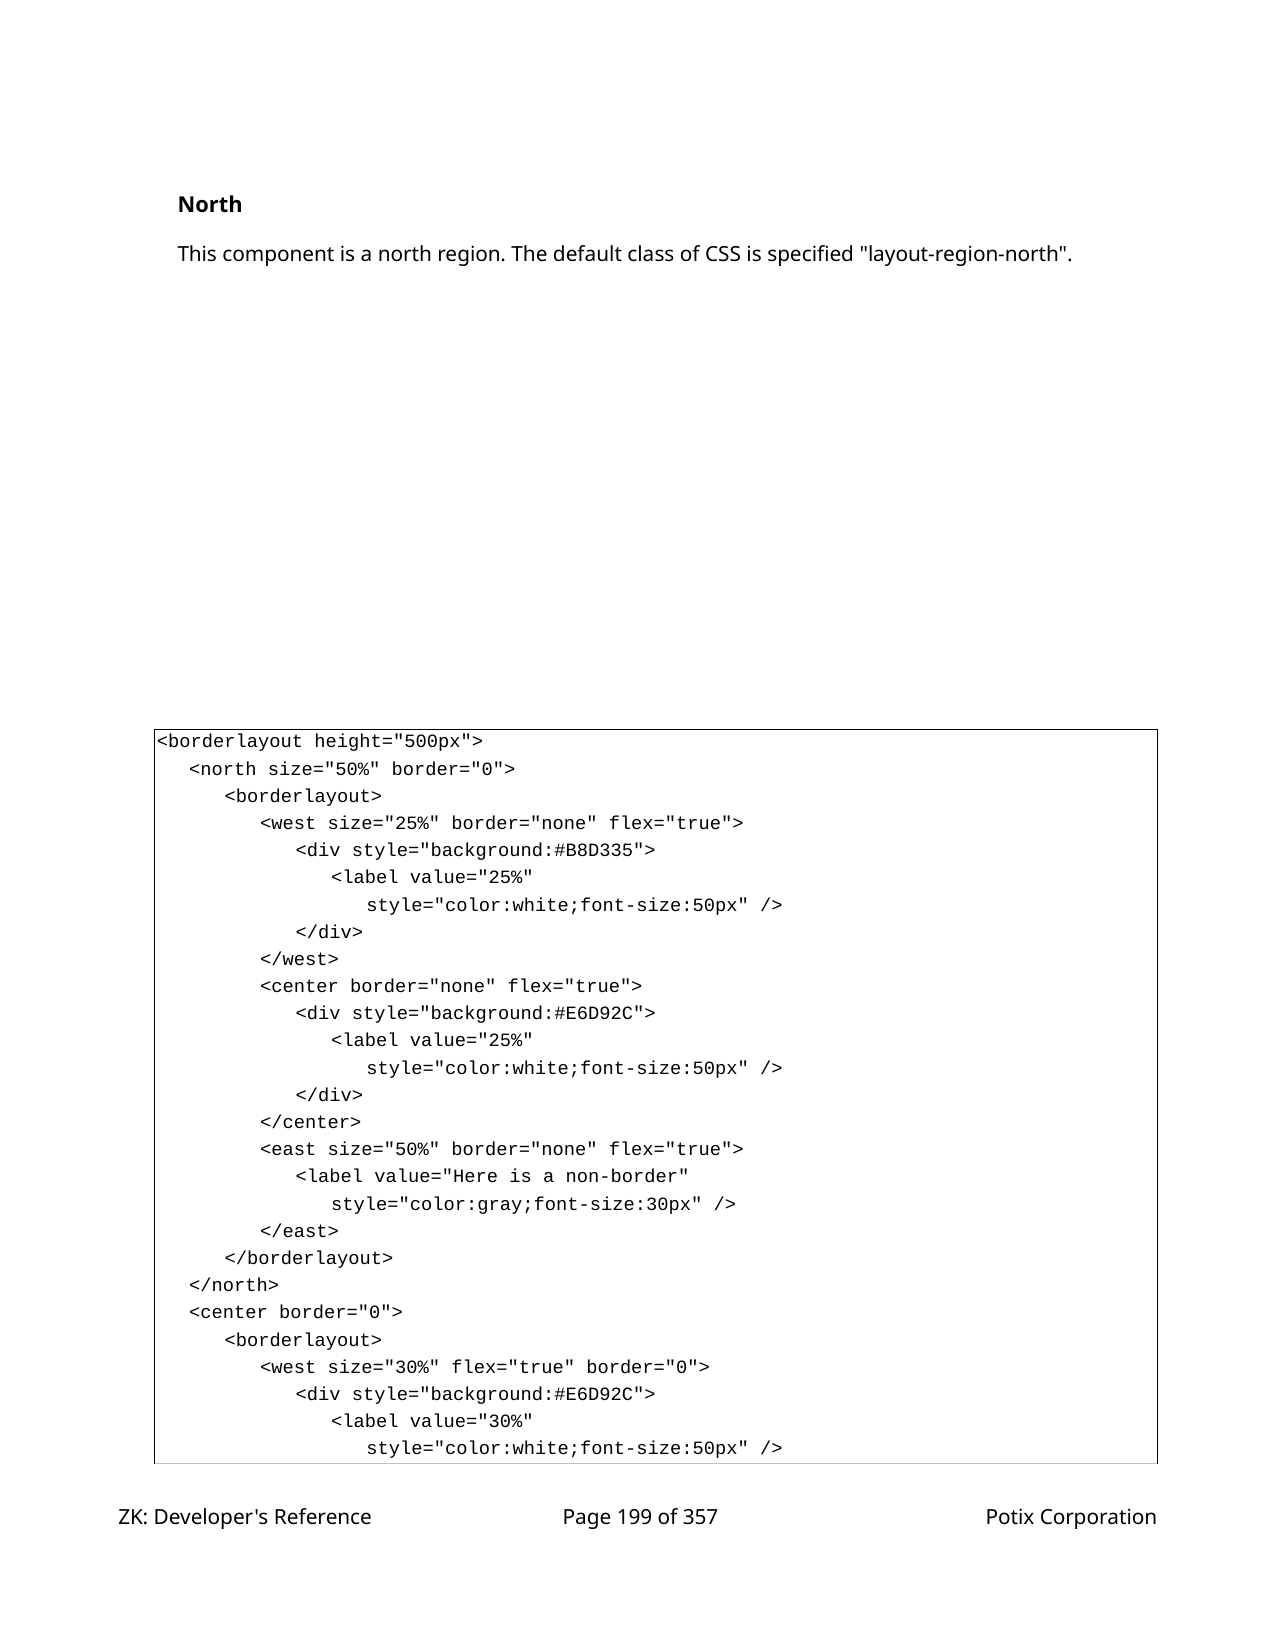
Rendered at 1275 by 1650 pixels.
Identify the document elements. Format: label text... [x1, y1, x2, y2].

text <label value="30%" [155, 1409, 1157, 1433]
subtitle North [177, 189, 1157, 219]
text <borderlayout height="500px"> [155, 730, 1157, 753]
text <borderlayout> [155, 784, 1157, 808]
text <center border="0"> [155, 1300, 1157, 1324]
text <label value="25%" [155, 865, 1157, 889]
text </east> [155, 1219, 1157, 1243]
text <div style="background:#B8D335"> [155, 838, 1157, 862]
text style="color:gray;font-size:30px" /> [155, 1191, 1157, 1216]
text <label value="Here is a non-border" [155, 1164, 1157, 1188]
text <east size="50%" border="none" flex="true"> [155, 1137, 1157, 1161]
text </div> [155, 1083, 1157, 1107]
text <label value="25%" [155, 1028, 1157, 1053]
text <north size="50%" border="0"> [155, 756, 1157, 781]
text </borderlayout> [155, 1246, 1157, 1270]
text This component is a north region. The default class of CSS is specified "layout-region-north". [177, 239, 1157, 268]
text </div> [155, 919, 1157, 944]
text <div style="background:#E6D92C"> [155, 1001, 1157, 1025]
text style="color:white;font-size:50px" /> [155, 1436, 1157, 1463]
text <div style="background:#E6D92C"> [155, 1382, 1157, 1406]
text <west size="30%" flex="true" border="0"> [155, 1354, 1157, 1379]
text <borderlayout> [155, 1327, 1157, 1352]
text </north> [155, 1273, 1157, 1297]
text </west> [155, 947, 1157, 971]
text style="color:white;font-size:50px" /> [155, 892, 1157, 917]
text <center border="none" flex="true"> [155, 974, 1157, 998]
text <west size="25%" border="none" flex="true"> [155, 811, 1157, 835]
text </center> [155, 1110, 1157, 1134]
text style="color:white;font-size:50px" /> [155, 1056, 1157, 1080]
